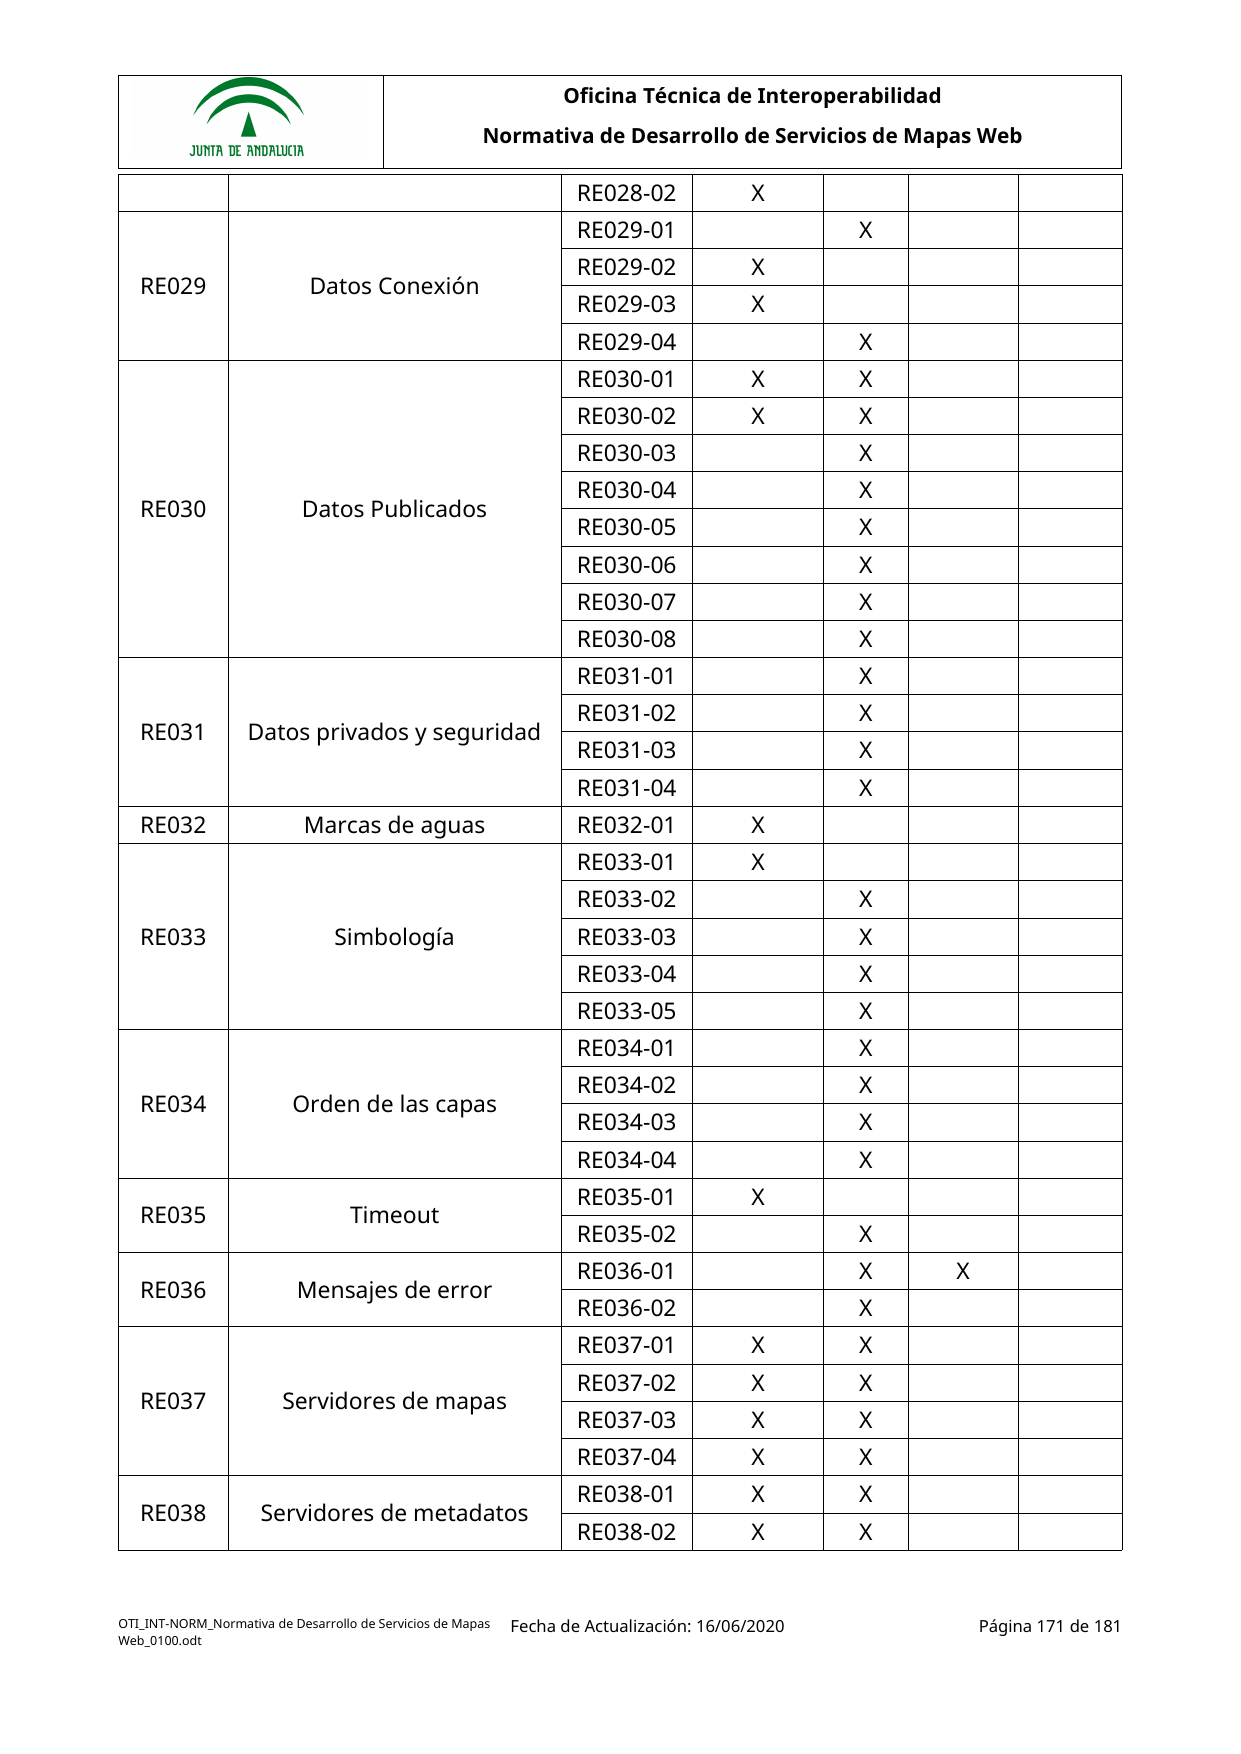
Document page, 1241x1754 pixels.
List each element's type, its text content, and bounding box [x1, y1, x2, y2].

table_cell X [824, 1290, 908, 1326]
table_cell [1019, 324, 1122, 359]
table_cell X [693, 398, 823, 434]
table_cell Servidores de metadatos [229, 1476, 561, 1549]
table_cell RE031 [119, 658, 228, 806]
table_cell [909, 324, 1018, 359]
table_cell X [824, 1327, 908, 1364]
table_cell [1019, 770, 1122, 806]
table_cell [1019, 249, 1122, 285]
table_cell RE038-01 [562, 1476, 692, 1512]
table_cell [1019, 1253, 1122, 1289]
table_cell [1019, 1290, 1122, 1326]
table_cell RE030-02 [562, 398, 692, 434]
table_cell X [824, 1402, 908, 1438]
table_cell [1019, 1179, 1122, 1215]
table_cell [1019, 658, 1122, 694]
table_cell X [693, 1476, 823, 1512]
table_cell X [824, 1030, 908, 1066]
table_cell RE029-04 [562, 324, 692, 359]
table_cell X [824, 1365, 908, 1401]
table_cell [909, 695, 1018, 731]
table_cell [909, 919, 1018, 954]
table_cell Datos Conexión [229, 212, 561, 359]
table_cell [693, 919, 823, 954]
table_cell X [824, 1439, 908, 1475]
table_cell RE036-02 [562, 1290, 692, 1326]
table_cell [824, 249, 908, 285]
table_cell X [824, 695, 908, 731]
table_cell RE034-01 [562, 1030, 692, 1066]
table_cell RE029-01 [562, 212, 692, 248]
table_cell [909, 398, 1018, 434]
table_cell [909, 1402, 1018, 1438]
table_cell [824, 175, 908, 211]
table_cell X [824, 435, 908, 471]
table_cell [909, 509, 1018, 546]
table_cell X [693, 844, 823, 880]
table_cell X [824, 1216, 908, 1252]
table_cell [1019, 1067, 1122, 1103]
table_cell RE033-03 [562, 919, 692, 954]
table_cell [693, 881, 823, 917]
table_cell [693, 509, 823, 546]
table_cell RE030-05 [562, 509, 692, 546]
table_cell [909, 1327, 1018, 1364]
table_cell [824, 1179, 908, 1215]
table_cell [1019, 175, 1122, 211]
table_cell X [824, 584, 908, 620]
table_cell [1019, 1104, 1122, 1141]
table_cell [909, 807, 1018, 843]
table_cell [1019, 1030, 1122, 1066]
table_cell X [693, 286, 823, 322]
table_cell [693, 956, 823, 992]
table_cell X [824, 1104, 908, 1141]
table_cell [693, 472, 823, 508]
table_cell [693, 1104, 823, 1141]
table_cell [1019, 212, 1122, 248]
table_cell [909, 1067, 1018, 1103]
table_cell [909, 956, 1018, 992]
table_cell RE035 [119, 1179, 228, 1252]
table_cell [693, 1067, 823, 1103]
table_cell RE033-05 [562, 993, 692, 1029]
table_cell X [693, 1402, 823, 1438]
table_cell RE037-04 [562, 1439, 692, 1475]
table_cell [1019, 398, 1122, 434]
table_cell X [824, 324, 908, 359]
table_cell RE030-03 [562, 435, 692, 471]
table_cell [1019, 435, 1122, 471]
table_cell X [824, 1142, 908, 1178]
table_cell X [693, 1365, 823, 1401]
table_cell [693, 1253, 823, 1289]
table_cell [693, 435, 823, 471]
table_cell X [824, 1067, 908, 1103]
table_cell X [824, 919, 908, 954]
table_cell [1019, 1476, 1122, 1512]
table_cell RE035-02 [562, 1216, 692, 1252]
table_cell X [824, 770, 908, 806]
table_cell X [824, 993, 908, 1029]
table_cell X [824, 1476, 908, 1512]
table_cell RE029 [119, 212, 228, 359]
table_cell X [693, 1327, 823, 1364]
table_cell Mensajes de error [229, 1253, 561, 1326]
table_cell [909, 286, 1018, 322]
table_cell RE037 [119, 1327, 228, 1475]
table_cell [1019, 547, 1122, 583]
table_cell RE036-01 [562, 1253, 692, 1289]
table_cell Timeout [229, 1179, 561, 1252]
table_cell [1019, 621, 1122, 657]
table_cell [909, 1365, 1018, 1401]
table_cell X [693, 1514, 823, 1549]
table_cell [824, 807, 908, 843]
table_cell RE034-04 [562, 1142, 692, 1178]
table_cell X [824, 398, 908, 434]
table_cell RE032-01 [562, 807, 692, 843]
table_cell [909, 547, 1018, 583]
table_cell [909, 249, 1018, 285]
table_cell RE034-03 [562, 1104, 692, 1141]
table_cell X [693, 361, 823, 397]
table_cell [909, 1030, 1018, 1066]
table_cell [824, 844, 908, 880]
table_cell [909, 1142, 1018, 1178]
table_cell RE037-01 [562, 1327, 692, 1364]
table_cell X [824, 1253, 908, 1289]
table_cell [909, 584, 1018, 620]
table_cell RE031-03 [562, 732, 692, 769]
table_cell [693, 324, 823, 359]
table_cell RE037-02 [562, 1365, 692, 1401]
table_cell X [693, 1179, 823, 1215]
table_cell [909, 732, 1018, 769]
table_cell RE031-01 [562, 658, 692, 694]
table_cell Datos privados y seguridad [229, 658, 561, 806]
table_cell Datos Publicados [229, 361, 561, 657]
table_cell [693, 621, 823, 657]
table_cell X [824, 509, 908, 546]
table_cell [1019, 361, 1122, 397]
table_cell [693, 1216, 823, 1252]
table_cell X [824, 732, 908, 769]
table_cell [909, 658, 1018, 694]
table_cell [909, 472, 1018, 508]
table_cell X [909, 1253, 1018, 1289]
table_cell RE037-03 [562, 1402, 692, 1438]
table_cell RE029-03 [562, 286, 692, 322]
table_cell [909, 1476, 1018, 1512]
table_cell [1019, 584, 1122, 620]
table_cell [693, 658, 823, 694]
table_cell RE030-07 [562, 584, 692, 620]
table_cell [1019, 1514, 1122, 1549]
table_cell [1019, 1439, 1122, 1475]
table_cell [693, 212, 823, 248]
table_cell [1019, 286, 1122, 322]
table_cell [909, 212, 1018, 248]
table_cell [119, 175, 228, 211]
table_cell RE032 [119, 807, 228, 843]
table_cell [909, 770, 1018, 806]
table_cell X [824, 956, 908, 992]
table_cell X [824, 361, 908, 397]
table_cell [909, 1290, 1018, 1326]
table_cell RE030-04 [562, 472, 692, 508]
table_cell [1019, 807, 1122, 843]
table_cell RE033-04 [562, 956, 692, 992]
table_cell [1019, 993, 1122, 1029]
table_cell [909, 993, 1018, 1029]
picture [132, 77, 365, 159]
table_cell RE038-02 [562, 1514, 692, 1549]
table_cell [909, 1179, 1018, 1215]
table_cell [693, 547, 823, 583]
table_cell X [693, 249, 823, 285]
table_cell [909, 361, 1018, 397]
table_cell [1019, 509, 1122, 546]
table_cell RE036 [119, 1253, 228, 1326]
table_cell RE031-04 [562, 770, 692, 806]
table_cell [909, 621, 1018, 657]
table_cell RE031-02 [562, 695, 692, 731]
table_cell RE033-01 [562, 844, 692, 880]
table_cell [1019, 695, 1122, 731]
table_cell [693, 584, 823, 620]
table_cell [1019, 956, 1122, 992]
table_cell X [693, 1439, 823, 1475]
table_cell [1019, 732, 1122, 769]
table_cell X [693, 807, 823, 843]
table_cell [1019, 844, 1122, 880]
table_cell [909, 881, 1018, 917]
table_cell [909, 1439, 1018, 1475]
table_cell [1019, 1402, 1122, 1438]
table_cell [909, 844, 1018, 880]
table_cell [909, 435, 1018, 471]
table_cell RE033 [119, 844, 228, 1029]
table_cell RE034 [119, 1030, 228, 1178]
table_cell RE030-08 [562, 621, 692, 657]
table_cell X [824, 472, 908, 508]
table_cell X [824, 881, 908, 917]
table_cell [824, 286, 908, 322]
table_cell X [824, 658, 908, 694]
table_cell Orden de las capas [229, 1030, 561, 1178]
table_cell [1019, 919, 1122, 954]
table_cell [693, 993, 823, 1029]
table_cell [1019, 1365, 1122, 1401]
table_cell Marcas de aguas [229, 807, 561, 843]
table_cell [1019, 1327, 1122, 1364]
table_cell X [824, 621, 908, 657]
table_cell [1019, 1216, 1122, 1252]
table_cell [693, 1142, 823, 1178]
table_cell [229, 175, 561, 211]
table_cell Servidores de mapas [229, 1327, 561, 1475]
table_cell [1019, 881, 1122, 917]
table_cell RE029-02 [562, 249, 692, 285]
table_cell [693, 1290, 823, 1326]
table_cell [909, 1104, 1018, 1141]
table_cell RE034-02 [562, 1067, 692, 1103]
table_cell RE035-01 [562, 1179, 692, 1215]
table_cell [1019, 472, 1122, 508]
table_cell [909, 1216, 1018, 1252]
table_cell X [693, 175, 823, 211]
table_cell X [824, 1514, 908, 1549]
table_cell RE038 [119, 1476, 228, 1549]
table_cell Simbología [229, 844, 561, 1029]
table_cell RE030 [119, 361, 228, 657]
table_cell [693, 732, 823, 769]
table_cell [693, 695, 823, 731]
table_cell [1019, 1142, 1122, 1178]
table_cell X [824, 212, 908, 248]
table_cell [909, 175, 1018, 211]
table_cell RE028-02 [562, 175, 692, 211]
table_cell RE030-01 [562, 361, 692, 397]
table_cell [909, 1514, 1018, 1549]
table_cell RE030-06 [562, 547, 692, 583]
table_cell [693, 770, 823, 806]
table_cell [693, 1030, 823, 1066]
table_cell X [824, 547, 908, 583]
table_cell RE033-02 [562, 881, 692, 917]
